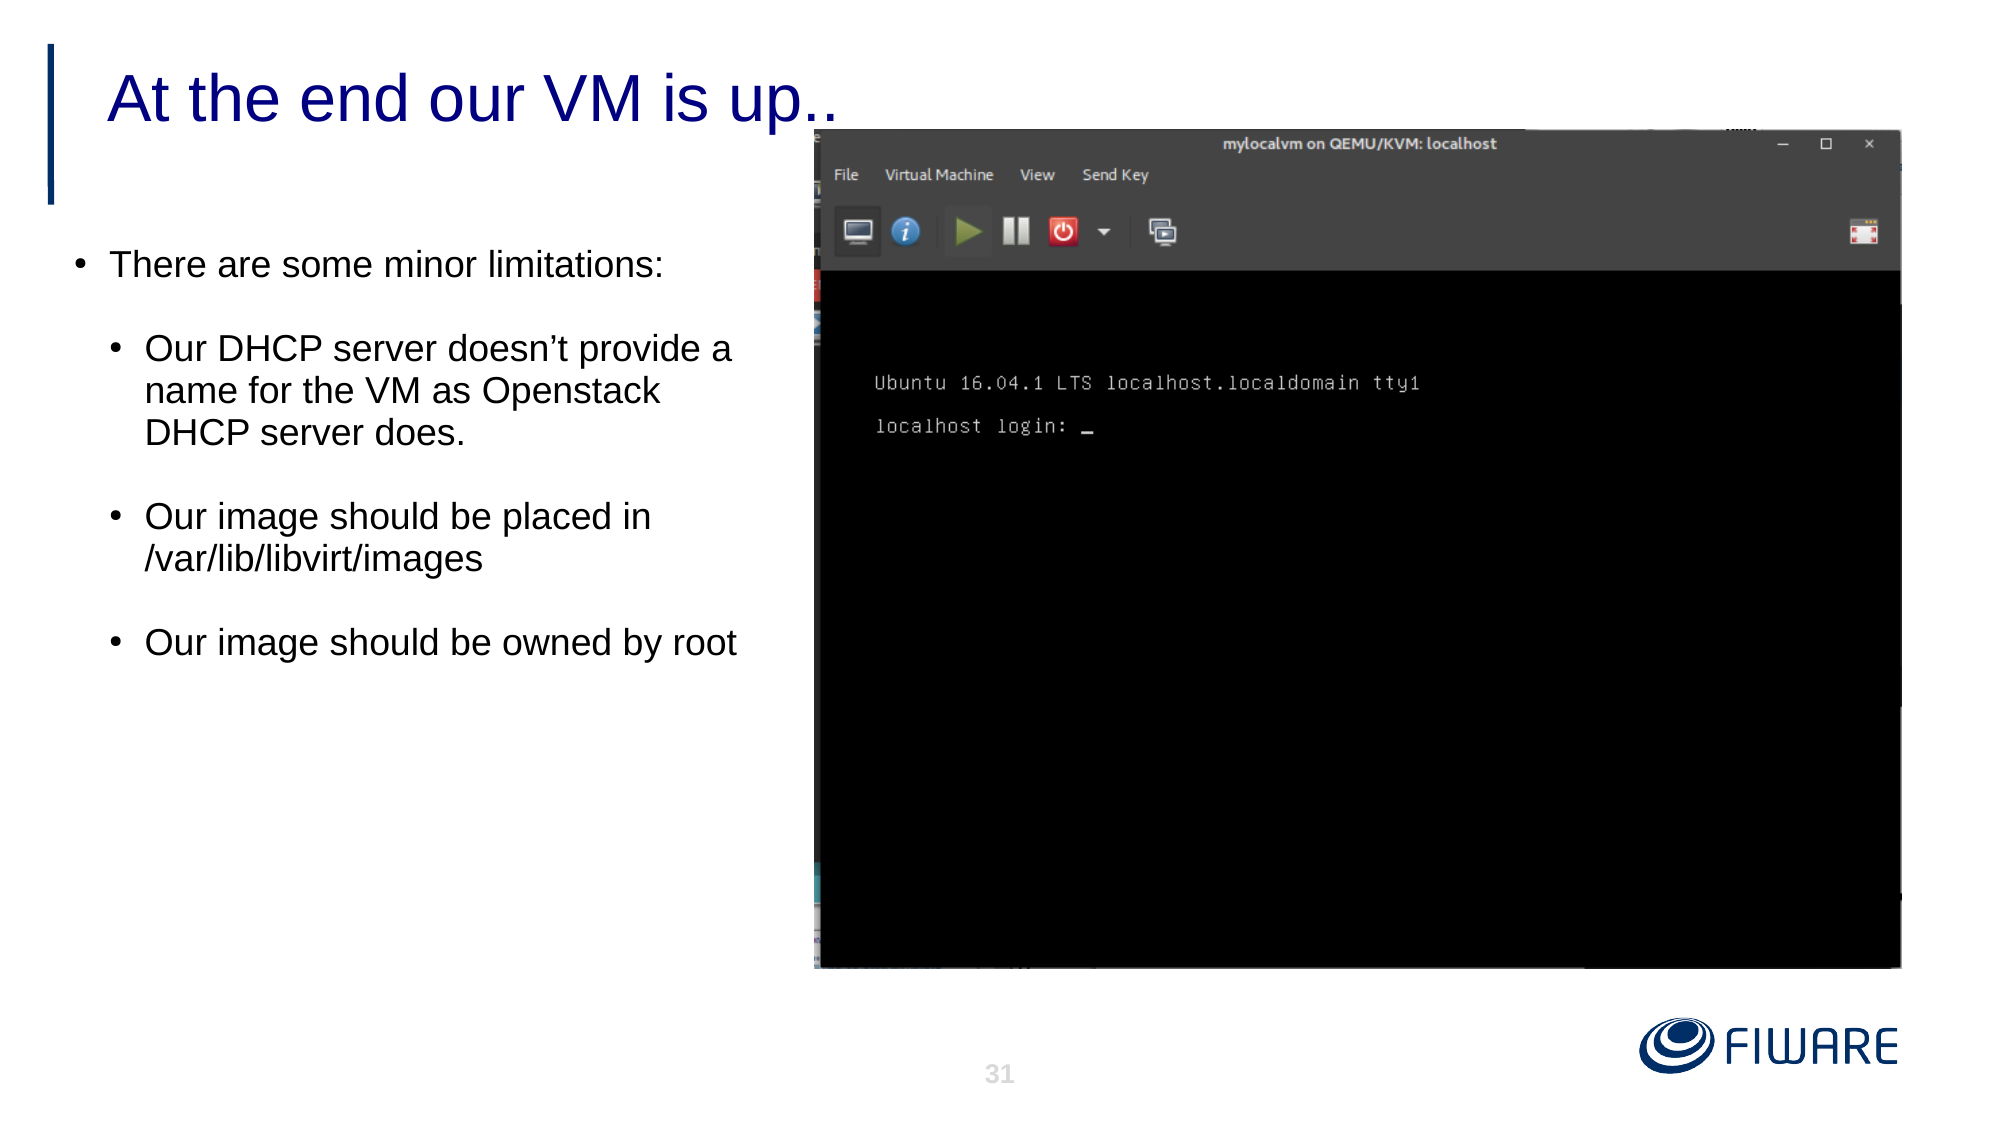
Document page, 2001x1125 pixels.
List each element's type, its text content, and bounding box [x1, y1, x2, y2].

title At the end our VM is up.. [92, 47, 1704, 250]
text_box There are some minor limitations: Our DHCP server doesn’t provide a name for the VM as Openstack DHCP server does. Our image should be placed in /var/lib/libvirt/images Our image should be owned by root [59, 236, 792, 713]
picture [1635, 1012, 1905, 1077]
picture [814, 129, 1902, 969]
slide_number [887, 1042, 1113, 1103]
